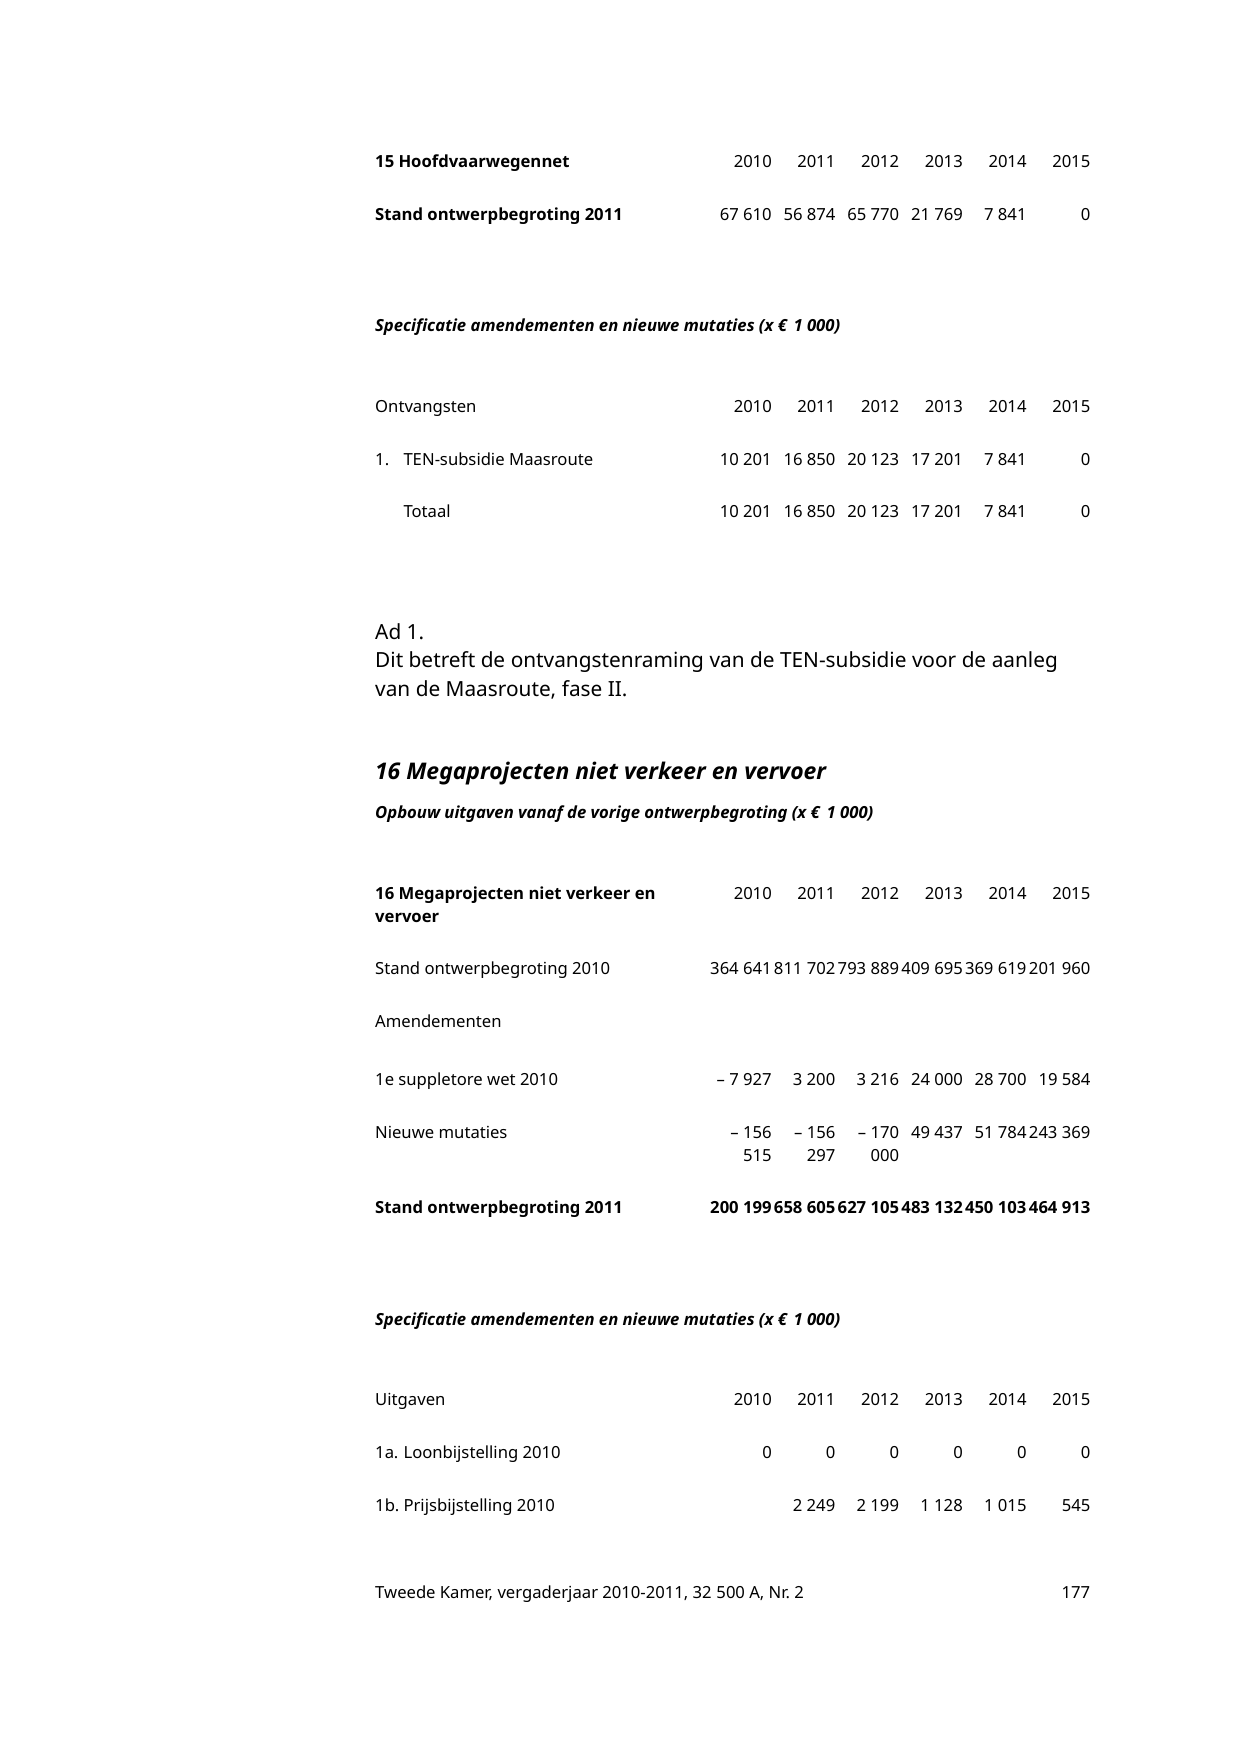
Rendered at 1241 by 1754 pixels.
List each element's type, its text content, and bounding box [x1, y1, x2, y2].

table_cell 1 128 [899, 1493, 963, 1552]
table_cell Stand ontwerpbegroting 2010 [375, 957, 708, 1009]
table_cell 3 200 [771, 1068, 835, 1121]
table_cell 450 103 [963, 1196, 1026, 1249]
text Specificatie amendementen en nieuwe mutaties (x € 1 000) [375, 1307, 1090, 1330]
table_cell 364 641 [708, 957, 771, 1009]
table_cell [708, 1493, 771, 1552]
table_header 2014 [963, 395, 1026, 447]
table_cell 545 [1026, 1493, 1090, 1552]
table_cell 1 015 [963, 1493, 1026, 1552]
table_cell 24 000 [899, 1068, 963, 1121]
table_header 2010 [708, 1388, 771, 1441]
table_cell 67 610 [708, 203, 771, 255]
table_cell 1b. [375, 1493, 403, 1552]
table_header 2015 [1026, 150, 1090, 203]
table_header 2015 [1026, 395, 1090, 447]
table_cell 0 [899, 1441, 963, 1493]
table_cell 20 123 [835, 447, 899, 500]
table_header 2013 [899, 395, 963, 447]
text Specificatie amendementen en nieuwe mutaties (x € 1 000) [375, 314, 1090, 337]
table_header 15 Hoofdvaarwegennet [375, 150, 708, 203]
table_cell 0 [1026, 500, 1090, 558]
table_header 2010 [708, 150, 771, 203]
table_header 2013 [899, 150, 963, 203]
table_cell 0 [771, 1441, 835, 1493]
table_cell 7 841 [963, 447, 1026, 500]
subtitle 16 Megaprojecten niet verkeer en vervoer [375, 754, 1090, 786]
table_cell 0 [1026, 1441, 1090, 1493]
table_cell [708, 1010, 771, 1068]
table_cell 200 199 [708, 1196, 771, 1249]
table_cell 201 960 [1026, 957, 1090, 1009]
table_cell 0 [835, 1441, 899, 1493]
table_header 2014 [963, 1388, 1026, 1441]
table_cell 658 605 [771, 1196, 835, 1249]
table_header 2010 [708, 395, 771, 447]
table_cell – 156 297 [771, 1121, 835, 1196]
table_cell Amendementen [375, 1010, 708, 1068]
table_cell TEN-subsidie Maasroute [403, 447, 708, 500]
table_cell 28 700 [963, 1068, 1026, 1121]
table_cell 16 850 [771, 500, 835, 558]
table_header 2012 [835, 395, 899, 447]
table_header 2013 [899, 881, 963, 957]
table_cell 10 201 [708, 447, 771, 500]
table_cell 2 199 [835, 1493, 899, 1552]
table_header Uitgaven [375, 1388, 708, 1441]
table_cell 7 841 [963, 203, 1026, 255]
table_cell 369 619 [963, 957, 1026, 1009]
table_cell 0 [1026, 203, 1090, 255]
table_header 2012 [835, 881, 899, 957]
table_cell [835, 1010, 899, 1068]
table_cell 7 841 [963, 500, 1026, 558]
table_cell 2 249 [771, 1493, 835, 1552]
table_cell 17 201 [899, 500, 963, 558]
table_cell – 170 000 [835, 1121, 899, 1196]
table_header 2010 [708, 881, 771, 957]
table_header 2014 [963, 150, 1026, 203]
table_cell 21 769 [899, 203, 963, 255]
table_cell – 156 515 [708, 1121, 771, 1196]
table_cell 0 [708, 1441, 771, 1493]
table_cell – 7 927 [708, 1068, 771, 1121]
table_cell 811 702 [771, 957, 835, 1009]
table_cell 0 [963, 1441, 1026, 1493]
table_header 2015 [1026, 881, 1090, 957]
table_cell [771, 1010, 835, 1068]
text Dit betreft de ontvangstenraming van de TEN-subsidie voor de aanleg van de Maasroute, fase II. [375, 645, 1090, 702]
table_header 2011 [771, 881, 835, 957]
table_cell 3 216 [835, 1068, 899, 1121]
table_cell Stand ontwerpbegroting 2011 [375, 1196, 708, 1249]
table_cell 793 889 [835, 957, 899, 1009]
table_header 2012 [835, 150, 899, 203]
table_cell 483 132 [899, 1196, 963, 1249]
text Ad 1. [375, 617, 1090, 645]
table_cell 1e suppletore wet 2010 [375, 1068, 708, 1121]
text Opbouw uitgaven vanaf de vorige ontwerpbegroting (x € 1 000) [375, 801, 1090, 823]
table_header Ontvangsten [375, 395, 708, 447]
table_header 2011 [771, 1388, 835, 1441]
table_cell 409 695 [899, 957, 963, 1009]
table_cell 464 913 [1026, 1196, 1090, 1249]
table_cell 49 437 [899, 1121, 963, 1196]
table_header 2015 [1026, 1388, 1090, 1441]
table_header 2012 [835, 1388, 899, 1441]
table_cell [899, 1010, 963, 1068]
table_cell Loonbijstelling 2010 [403, 1441, 708, 1493]
table_header 2011 [771, 150, 835, 203]
table_cell 1a. [375, 1441, 403, 1493]
table_cell 0 [1026, 447, 1090, 500]
table_header 2014 [963, 881, 1026, 957]
table_cell [375, 500, 403, 558]
table_cell 17 201 [899, 447, 963, 500]
table_cell Nieuwe mutaties [375, 1121, 708, 1196]
table_cell 627 105 [835, 1196, 899, 1249]
table_cell 65 770 [835, 203, 899, 255]
table_cell Stand ontwerpbegroting 2011 [375, 203, 708, 255]
table_cell 20 123 [835, 500, 899, 558]
table_cell 10 201 [708, 500, 771, 558]
table_cell [1026, 1010, 1090, 1068]
table_cell 56 874 [771, 203, 835, 255]
table_cell Prijsbijstelling 2010 [403, 1493, 708, 1552]
table_cell [963, 1010, 1026, 1068]
table_header 2013 [899, 1388, 963, 1441]
table_cell 19 584 [1026, 1068, 1090, 1121]
table_cell Totaal [403, 500, 708, 558]
table_cell 1. [375, 447, 403, 500]
table_header 2011 [771, 395, 835, 447]
table_cell 51 784 [963, 1121, 1026, 1196]
table_cell 243 369 [1026, 1121, 1090, 1196]
table_header 16 Megaprojecten niet verkeer en vervoer [375, 881, 708, 957]
table_cell 16 850 [771, 447, 835, 500]
